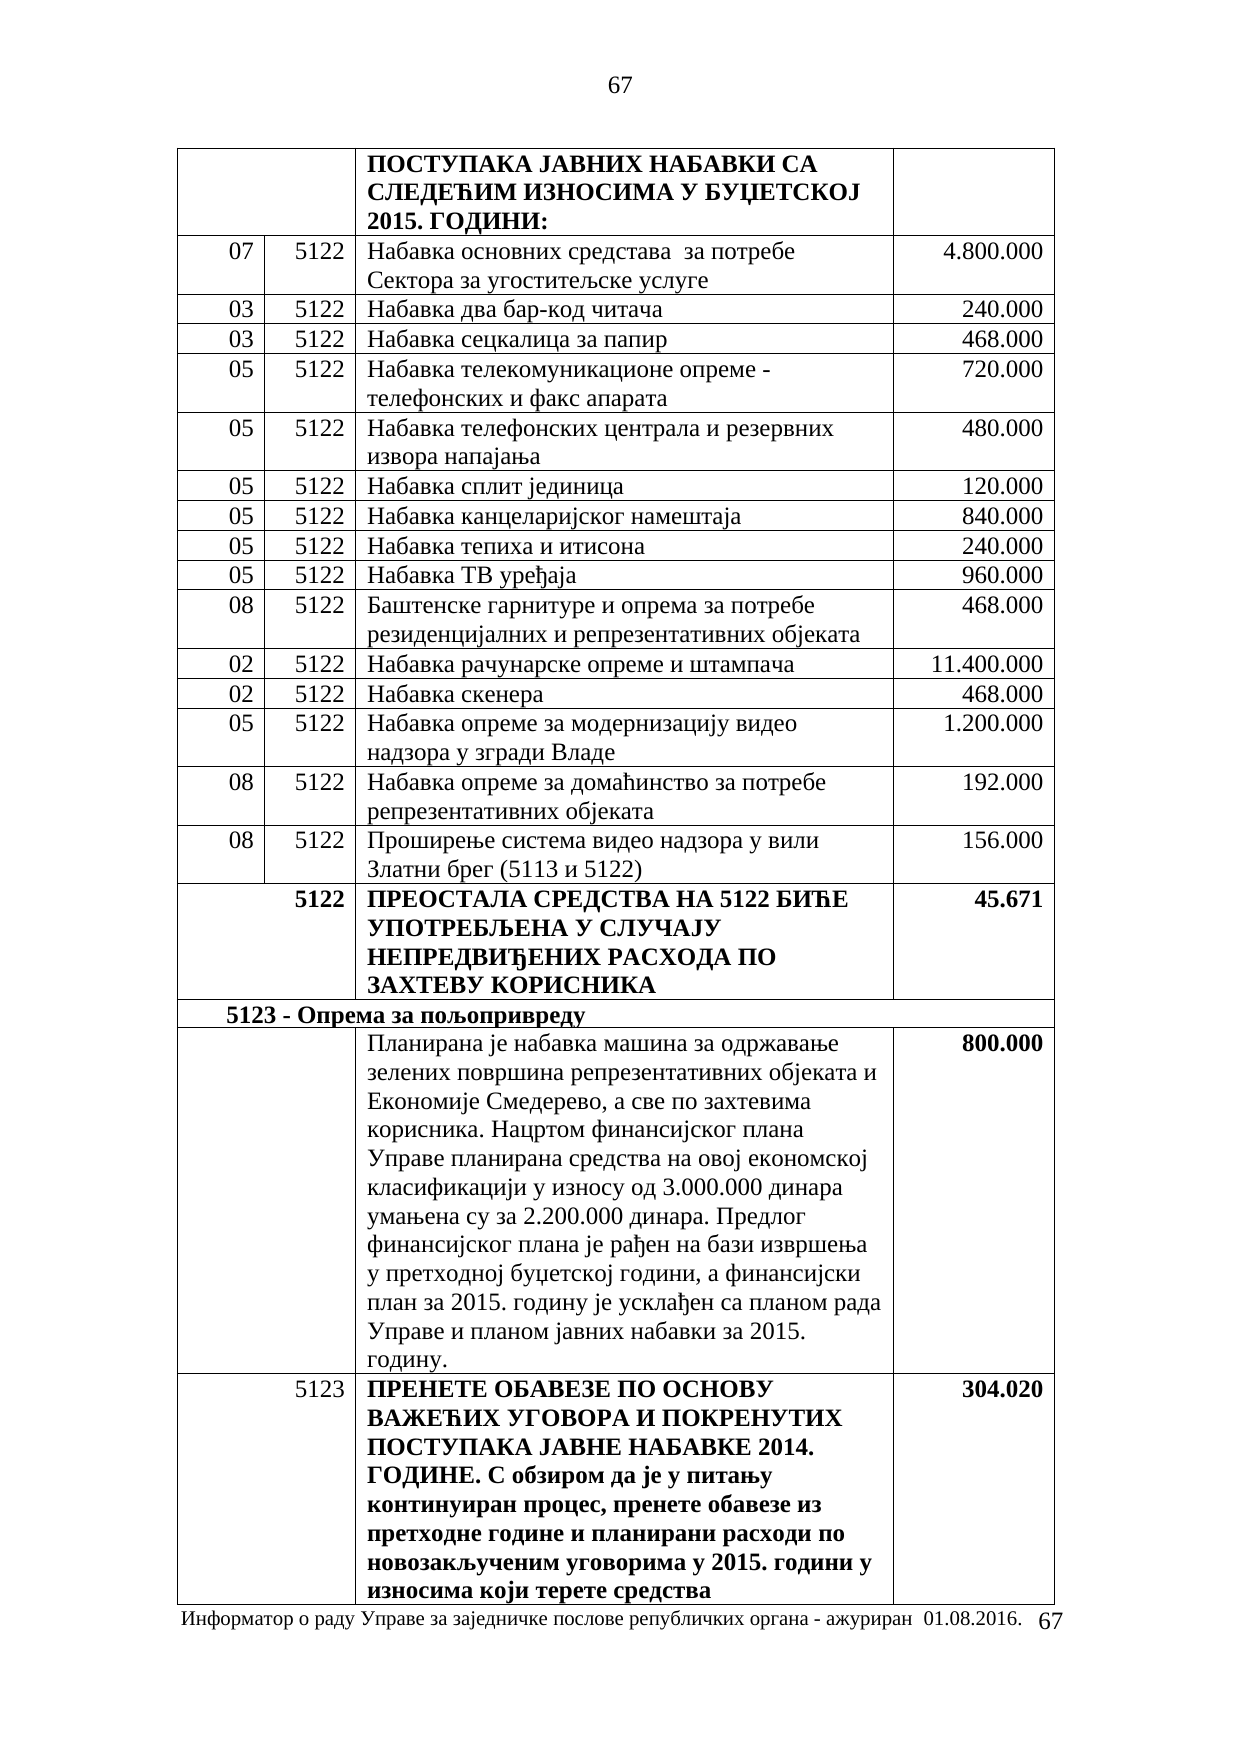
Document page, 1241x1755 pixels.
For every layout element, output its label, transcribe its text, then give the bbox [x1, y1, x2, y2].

table_cell 05 [178, 413, 264, 470]
table_cell Набавка канцеларијског намештаја [356, 501, 893, 530]
table_cell Набавка два бар-код читача [356, 295, 893, 323]
table_cell 5122 [265, 709, 355, 766]
table_cell 5122 [178, 884, 355, 999]
table_cell 960.000 [894, 561, 1054, 589]
table_cell 4.800.000 [894, 236, 1054, 293]
table_cell Набавка тепиха и итисона [356, 531, 893, 559]
table_cell 05 [178, 354, 264, 412]
table_cell 240.000 [894, 531, 1054, 559]
table_cell ПРЕНЕТЕ ОБАВЕЗЕ ПО ОСНОВУ ВАЖЕЋИХ УГОВОРА И ПОКРЕНУТИХ ПОСТУПАКА ЈАВНЕ НАБАВКЕ 2014. ГОДИНЕ. С обзиром да је у питању континуиран процес, пренете обавезе из претходне године и планирани расходи по новозакљученим уговорима у 2015. години у износима који терете средства [356, 1374, 893, 1604]
table_cell 468.000 [894, 679, 1054, 707]
table_cell 5122 [265, 649, 355, 678]
table_cell Набавка основних средстава за потребе Сектора за угоститељске услуге [356, 236, 893, 293]
table_cell Набавка скенера [356, 679, 893, 707]
table_cell Набавка опреме за домаћинство за потребе репрезентативних објекaта [356, 767, 893, 824]
table_cell Набавка опреме за модернизацију видео надзора у згради Владе [356, 709, 893, 766]
table_cell 08 [178, 767, 264, 824]
table_cell [178, 1028, 355, 1373]
table_cell 468.000 [894, 590, 1054, 648]
table_cell 02 [178, 649, 264, 678]
table_cell 192.000 [894, 767, 1054, 824]
table_cell Набавка телекомуникационе опрeме - телефонских и факс апарата [356, 354, 893, 412]
table_cell 5122 [265, 354, 355, 412]
table_cell 05 [178, 531, 264, 559]
table_cell 5123 - Опрема за пољопривреду [178, 1000, 1054, 1027]
table_cell 05 [178, 561, 264, 589]
table_cell 5122 [265, 236, 355, 293]
table_cell [178, 149, 355, 235]
table_cell 05 [178, 471, 264, 500]
table_cell 800.000 [894, 1028, 1054, 1373]
table_cell 02 [178, 679, 264, 707]
table_cell 120.000 [894, 471, 1054, 500]
table_cell 5122 [265, 501, 355, 530]
table_cell Набавка сплит јединица [356, 471, 893, 500]
table_cell 05 [178, 501, 264, 530]
table_cell 240.000 [894, 295, 1054, 323]
table_cell 5122 [265, 590, 355, 648]
table_cell 5122 [265, 531, 355, 559]
table_cell Набавка телефонских централа и резервних извора напајања [356, 413, 893, 470]
table_cell Набавка сецкалица за папир [356, 324, 893, 353]
table_cell 1.200.000 [894, 709, 1054, 766]
table_cell Проширење система видео надзора у вили Златни брег (5113 и 5122) [356, 826, 893, 883]
table_cell Набавка рачунарске опреме и штампача [356, 649, 893, 678]
table_cell 5122 [265, 767, 355, 824]
table_cell 5122 [265, 561, 355, 589]
table_cell 05 [178, 709, 264, 766]
table_cell 156.000 [894, 826, 1054, 883]
table_cell 5122 [265, 826, 355, 883]
table_cell ПОСТУПАКА ЈАВНИХ НАБАВКИ СА СЛЕДЕЋИМ ИЗНОСИМА У БУЏЕТСКОЈ 2015. ГОДИНИ: [356, 149, 893, 235]
table_cell 5122 [265, 324, 355, 353]
table_cell 5122 [265, 295, 355, 323]
table_cell ПРЕОСТАЛА СРЕДСТВА НА 5122 БИЋЕ УПОТРЕБЉЕНА У СЛУЧАЈУ НЕПРЕДВИЂЕНИХ РАСХОДА ПО ЗАХТЕВУ КОРИСНИКА [356, 884, 893, 999]
table_cell 480.000 [894, 413, 1054, 470]
table_cell 45.671 [894, 884, 1054, 999]
table_cell Набавка ТВ уређаја [356, 561, 893, 589]
table_cell 304.020 [894, 1374, 1054, 1604]
table_cell 5123 [178, 1374, 355, 1604]
table_cell 720.000 [894, 354, 1054, 412]
table_cell 08 [178, 590, 264, 648]
table_cell 5122 [265, 413, 355, 470]
table_cell 11.400.000 [894, 649, 1054, 678]
table_cell 468.000 [894, 324, 1054, 353]
table_cell 5122 [265, 679, 355, 707]
table_cell Планирана је набавка машина за одржавање зелених површина репрезентативних објеката и Економије Смедерево, а све по захтевима корисника. Нацртом финансијског плана Управе планирана средства на овој економској класификацији у износу од 3.000.000 динара умањена су за 2.200.000 динара. Предлог финансијског плана је рађен на бази извршења у претходној буџетској години, а финансијски план за 2015. годину је усклађен са планом рада Управе и планом јавних набавки за 2015. годину. [356, 1028, 893, 1373]
table_cell 08 [178, 826, 264, 883]
table_cell 840.000 [894, 501, 1054, 530]
table_cell 5122 [265, 471, 355, 500]
table_cell Баштенске гарнитуре и опрема за потребе резиденцијалних и репрезентативних објеката [356, 590, 893, 648]
table_cell 07 [178, 236, 264, 293]
table_cell 03 [178, 295, 264, 323]
table_cell [894, 149, 1054, 235]
table_cell 03 [178, 324, 264, 353]
